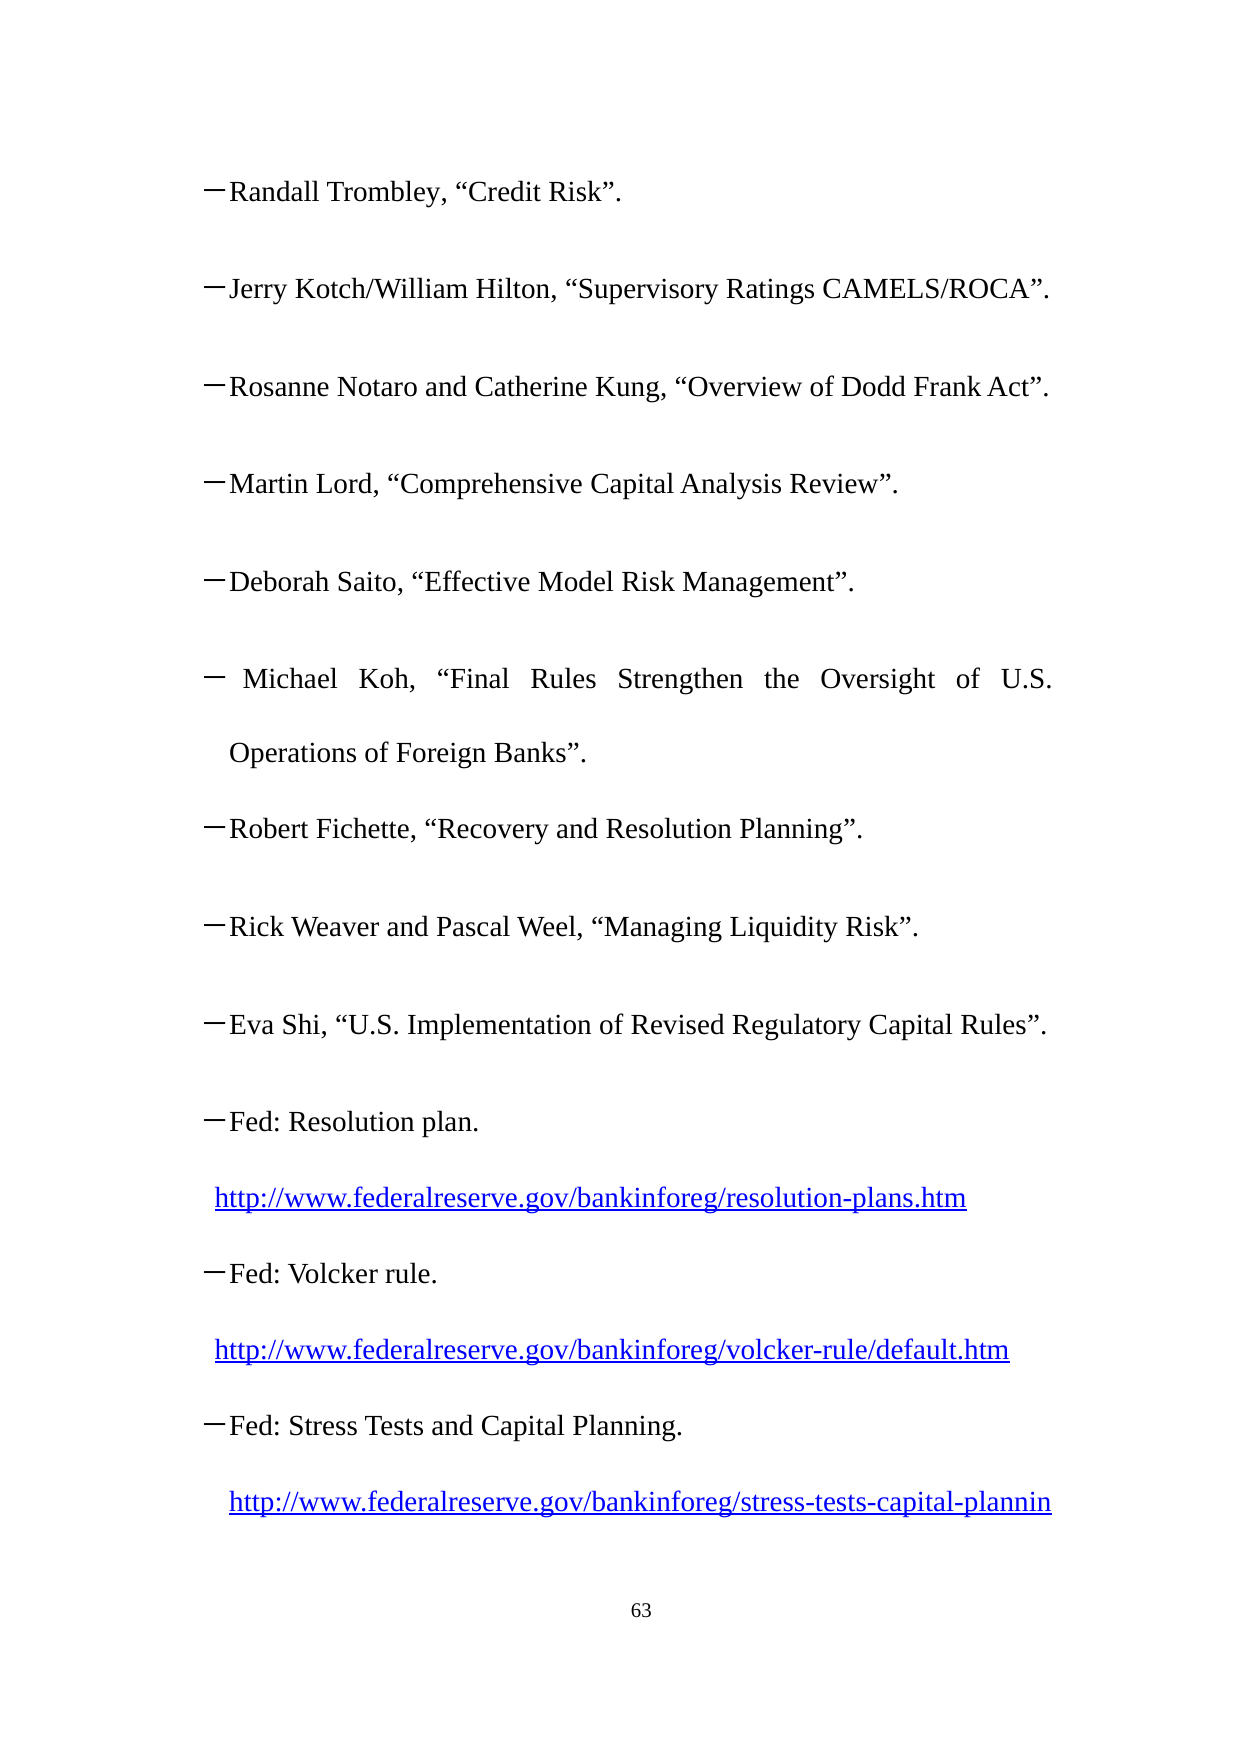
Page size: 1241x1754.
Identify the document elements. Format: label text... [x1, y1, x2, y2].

text http://www.federalreserve.gov/bankinforeg/volcker-rule/default.htm [200, 1330, 1053, 1368]
text －Fed: Stress Tests and Capital Planning. [200, 1385, 1053, 1461]
text －Eva Shi, “U.S. Implementation of Revised Regulatory Capital Rules”. [200, 983, 1053, 1059]
text －Rick Weaver and Pascal Weel, “Managing Liquidity Risk”. [200, 886, 1053, 962]
text －Deborah Saito, “Effective Model Risk Management”. [200, 540, 1053, 617]
text －Martin Lord, “Comprehensive Capital Analysis Review”. [200, 443, 1053, 519]
text http://www.federalreserve.gov/bankinforeg/stress-tests-capital-plannin [229, 1482, 1053, 1521]
text －Fed: Volcker rule. [200, 1233, 1053, 1309]
text －Fed: Resolution plan. [200, 1081, 1053, 1157]
text －Rosanne Notaro and Catherine Kung, “Overview of Dodd Frank Act”. [200, 345, 1053, 422]
text －Michael Koh, “Final Rules Strengthen the Oversight of U.S. Operations of Foreign Banks”. [200, 638, 1053, 772]
text －Randall Trombley, “Credit Risk”. [200, 150, 1053, 226]
text －Jerry Kotch/William Hilton, “Supervisory Ratings CAMELS/ROCA”. [200, 248, 1053, 324]
text http://www.federalreserve.gov/bankinforeg/resolution-plans.htm [200, 1178, 1053, 1217]
text －Robert Fichette, “Recovery and Resolution Planning”. [200, 788, 1053, 864]
